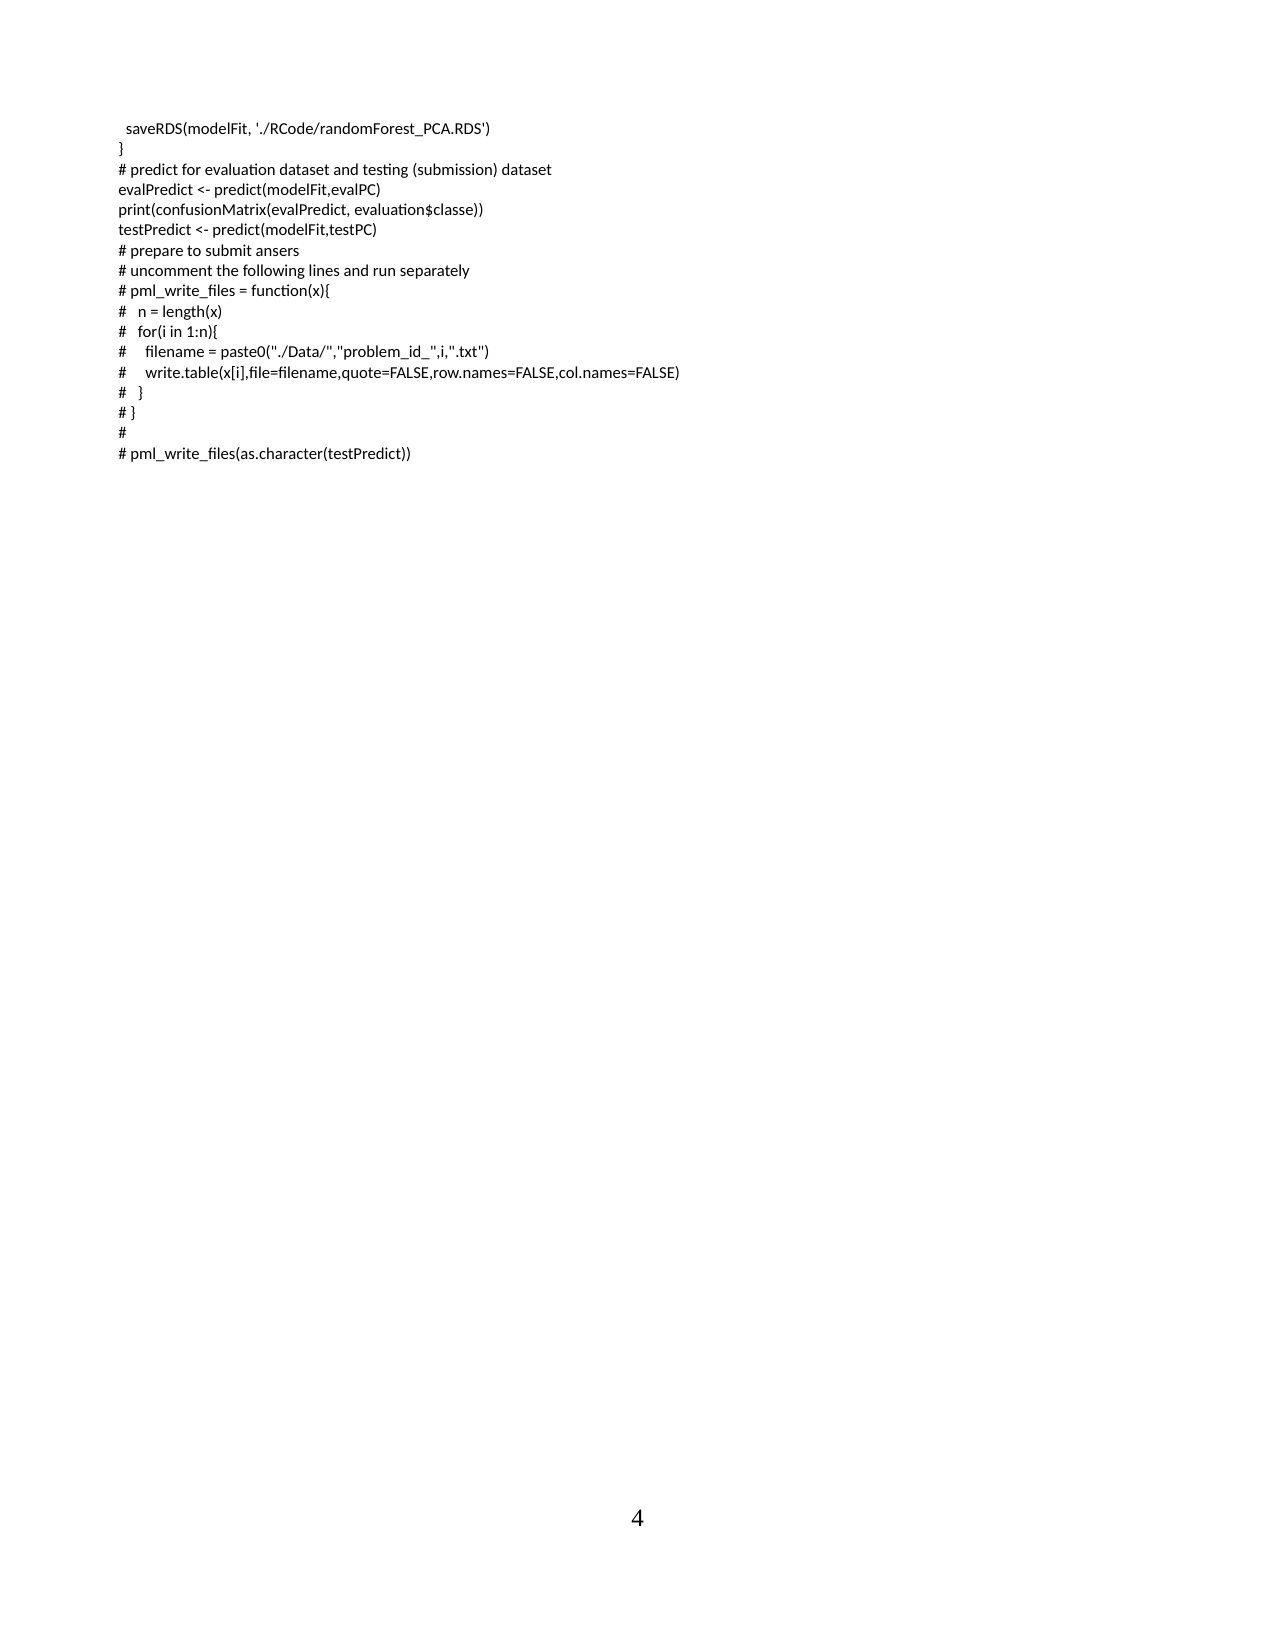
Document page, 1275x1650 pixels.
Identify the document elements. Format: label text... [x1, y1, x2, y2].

text # prepare to submit ansers [118, 240, 1157, 260]
text # pml_write_files = function(x){ [118, 281, 1157, 301]
text # filename = paste0("./Data/","problem_id_",i,".txt") [118, 342, 1157, 362]
text print(confusionMatrix(evalPredict, evaluation$classe)) [118, 199, 1157, 220]
text # n = length(x) [118, 301, 1157, 321]
text # uncomment the following lines and run separately [118, 260, 1157, 281]
text # for(i in 1:n){ [118, 321, 1157, 342]
text # predict for evaluation dataset and testing (submission) dataset [118, 159, 1157, 179]
text testPredict <- predict(modelFit,testPC) [118, 220, 1157, 240]
text # pml_write_files(as.character(testPredict)) [118, 443, 1157, 463]
text } [118, 138, 1157, 159]
text # } [118, 382, 1157, 402]
text saveRDS(modelFit, './RCode/randomForest_PCA.RDS') [118, 118, 1157, 138]
text # [118, 423, 1157, 443]
text # } [118, 402, 1157, 423]
text evalPredict <- predict(modelFit,evalPC) [118, 179, 1157, 199]
text # write.table(x[i],file=filename,quote=FALSE,row.names=FALSE,col.names=FALSE) [118, 362, 1157, 382]
